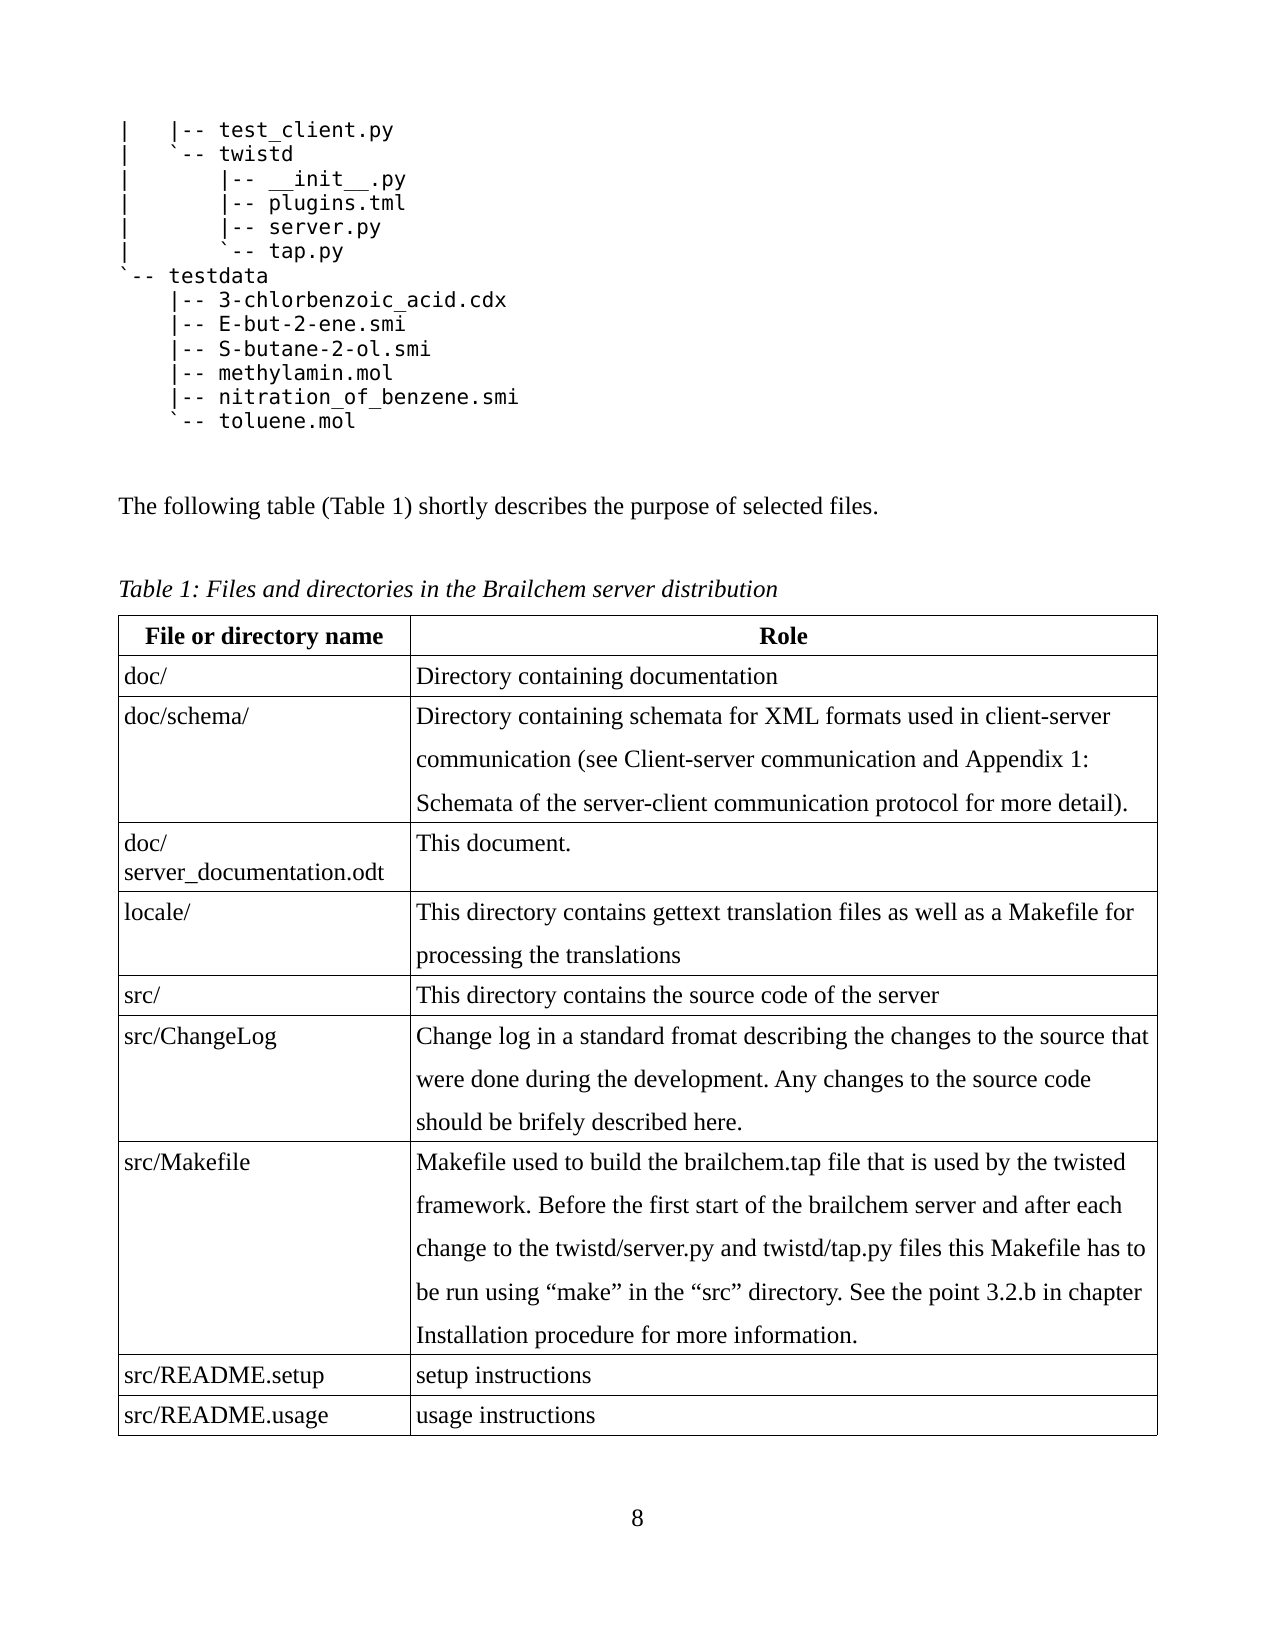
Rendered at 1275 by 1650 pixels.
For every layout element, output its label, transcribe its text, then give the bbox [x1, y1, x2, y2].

text Table 1: Files and directories in the Brailchem server distribution [118, 574, 1157, 602]
table_cell usage instructions [411, 1396, 1157, 1435]
text | `-- twistd [118, 142, 1157, 167]
table_cell Directory containing documentation [411, 656, 1157, 696]
table_cell setup instructions [411, 1355, 1157, 1394]
table_cell src/README.setup [119, 1355, 410, 1394]
table_cell Change log in a standard fromat describing the changes to the source that were done during the development. Any changes to the source code should be brifely described here. [411, 1016, 1157, 1141]
text | `-- tap.py [118, 239, 1157, 264]
table_cell Makefile used to build the brailchem.tap file that is used by the twisted framework. Before the first start of the brailchem server and after each change to the twistd/server.py and twistd/tap.py files this Makefile has to be run using “make” in the “src” directory. See the point 3.2.b. in chapter Installation procedure for more information. [411, 1142, 1157, 1354]
table_cell doc/schema/ [119, 697, 410, 822]
text |-- methylamin.mol [118, 361, 1157, 385]
table_header File or directory name [119, 616, 410, 655]
text `-- testdata [118, 264, 1157, 288]
table_cell src/README.usage [119, 1396, 410, 1435]
table_cell src/Makefile [119, 1142, 410, 1354]
text | |-- server.py [118, 215, 1157, 239]
table_cell locale/ [119, 892, 410, 974]
table_cell Directory containing schemata for XML formats used in client-server communication (see Client-server communication and Appendix 1: Schemata of the server-client communication protocol for more detail). [411, 697, 1157, 822]
text `-- toluene.mol [118, 409, 1157, 434]
table_cell This document. [411, 823, 1157, 891]
text | |-- __init__.py [118, 167, 1157, 191]
text |-- 3-chlorbenzoic_acid.cdx [118, 288, 1157, 312]
table_cell doc/ [119, 656, 410, 696]
table_cell src/ [119, 976, 410, 1015]
table_cell src/ChangeLog [119, 1016, 410, 1141]
table_cell doc/server_documentation.odt [119, 823, 410, 891]
table_cell This directory contains the source code of the server [411, 976, 1157, 1015]
text |-- nitration_of_benzene.smi [118, 385, 1157, 409]
text |-- E-but-2-ene.smi [118, 312, 1157, 337]
text | |-- test_client.py [118, 118, 1157, 142]
table_header Role [411, 616, 1157, 655]
text |-- S-butane-2-ol.smi [118, 337, 1157, 361]
text | |-- plugins.tml [118, 191, 1157, 215]
text The following table (Table 1) shortly describes the purpose of selected files. [118, 491, 1157, 520]
table_cell This directory contains gettext translation files as well as a Makefile for processing the translations [411, 892, 1157, 974]
